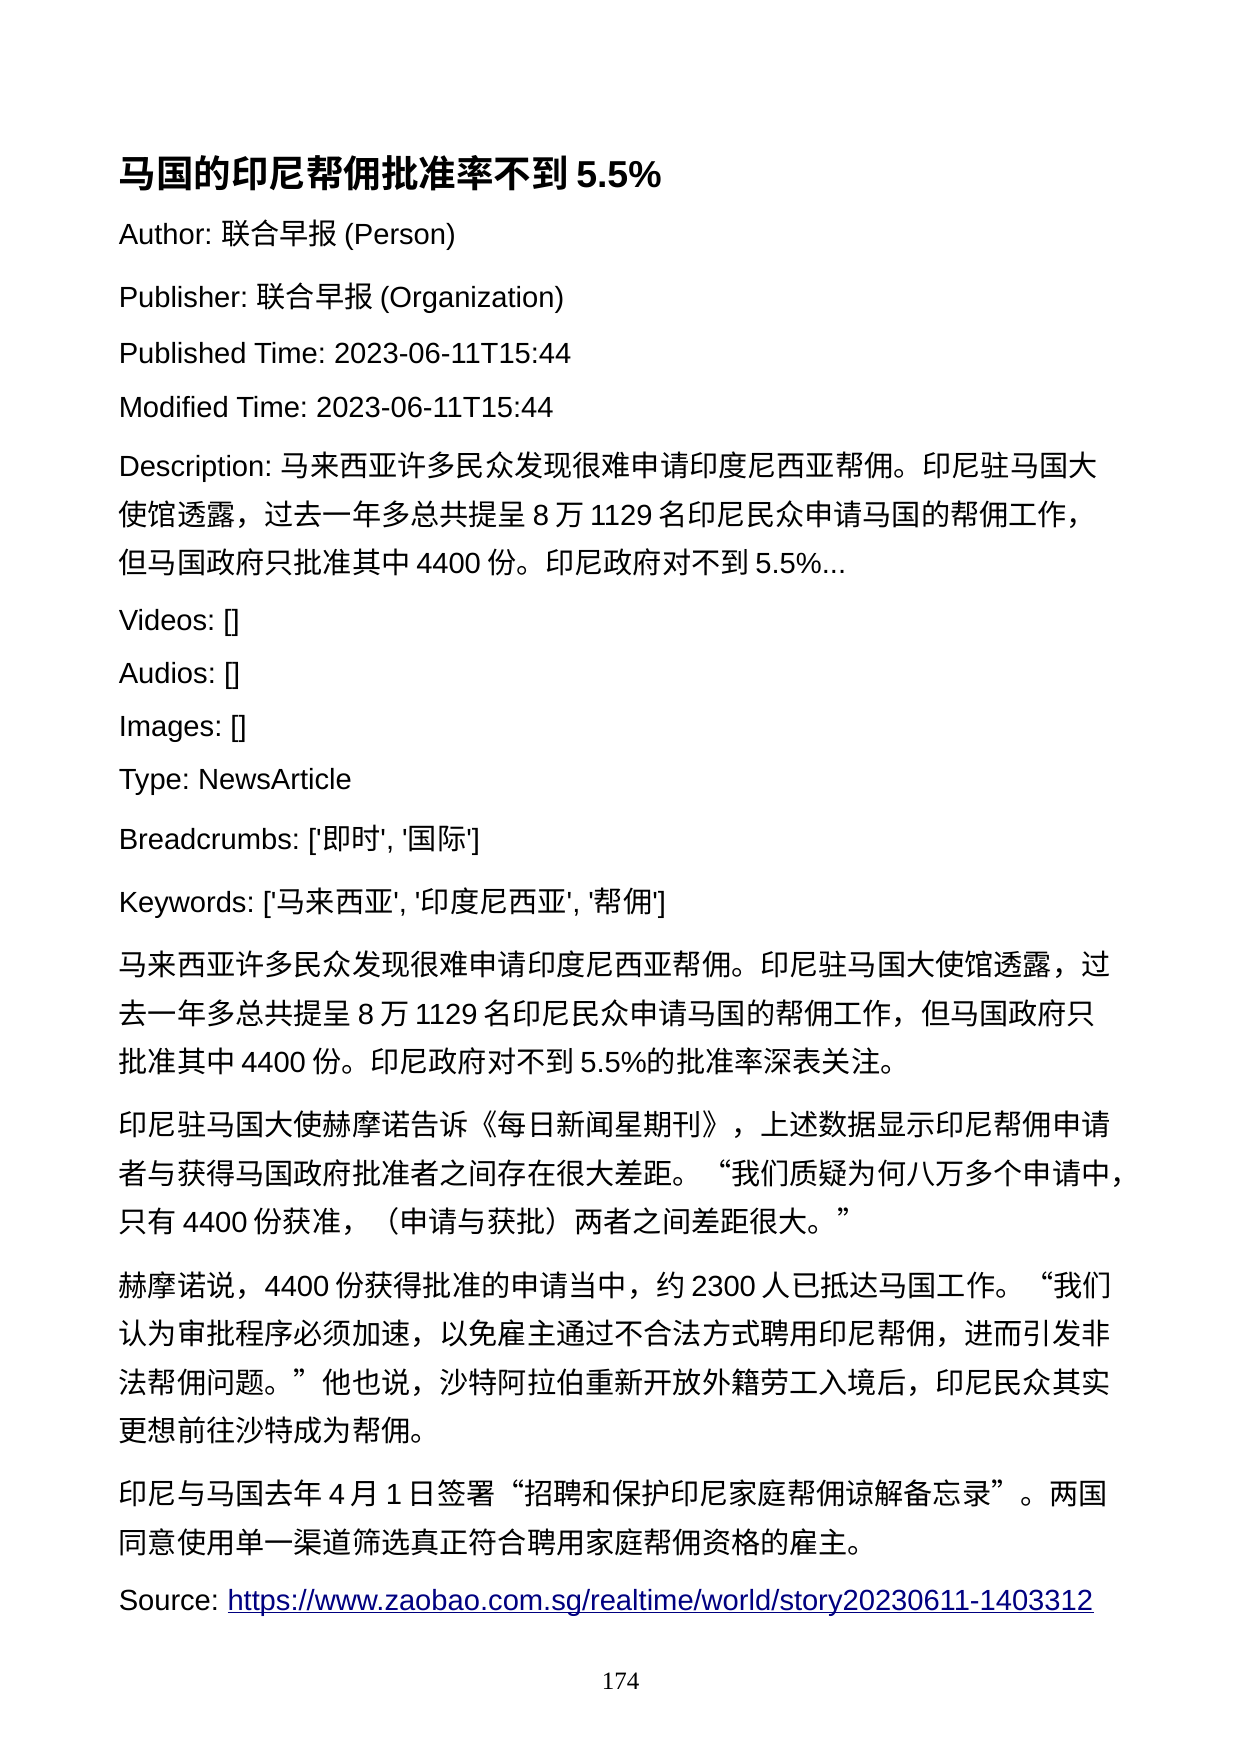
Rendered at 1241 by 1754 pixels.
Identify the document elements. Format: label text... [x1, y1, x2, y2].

text Modified Time: 2023-06-11T15:44 [118, 390, 1122, 423]
text Source: https://www.zaobao.com.sg/realtime/world/story20230611-1403312 [118, 1583, 1122, 1616]
text 赫摩诺说，4400份获得批准的申请当中，约2300人已抵达马国工作。“我们认为审批程序必须加速，以免雇主通过不合法方式聘用印尼帮佣，进而引发非法帮佣问题。”他也说，沙特阿拉伯重新开放外籍劳工入境后，印尼民众其实更想前往沙特成为帮佣。 [118, 1262, 1122, 1450]
text Breadcrumbs: ['即时', '国际'] [118, 816, 1122, 858]
text 马来西亚许多民众发现很难申请印度尼西亚帮佣。印尼驻马国大使馆透露，过去一年多总共提呈8万1129名印尼民众申请马国的帮佣工作，但马国政府只批准其中4400份。印尼政府对不到5.5%的批准率深表关注。 [118, 942, 1122, 1081]
text Description: 马来西亚许多民众发现很难申请印度尼西亚帮佣。印尼驻马国大使馆透露，过去一年多总共提呈8万1129名印尼民众申请马国的帮佣工作，但马国政府只批准其中4400份。印尼政府对不到5.5%... [118, 443, 1122, 582]
text 印尼驻马国大使赫摩诺告诉《每日新闻星期刊》，上述数据显示印尼帮佣申请者与获得马国政府批准者之间存在很大差距。“我们质疑为何八万多个申请中，只有4400份获准，（申请与获批）两者之间差距很大。” [118, 1102, 1122, 1241]
text Keywords: ['马来西亚', '印度尼西亚', '帮佣'] [118, 879, 1122, 921]
text Type: NewsArticle [118, 762, 1122, 796]
text Publisher: 联合早报 (Organization) [118, 273, 1122, 316]
text Videos: [] [118, 603, 1122, 637]
text 印尼与马国去年4月1日签署“招聘和保护印尼家庭帮佣谅解备忘录”。两国同意使用单一渠道筛选真正符合聘用家庭帮佣资格的雇主。 [118, 1471, 1122, 1562]
subtitle 马国的印尼帮佣批准率不到5.5% [118, 143, 1122, 198]
text Audios: [] [118, 656, 1122, 690]
text Published Time: 2023-06-11T15:44 [118, 337, 1122, 370]
text Author: 联合早报 (Person) [118, 210, 1122, 253]
text Images: [] [118, 709, 1122, 743]
